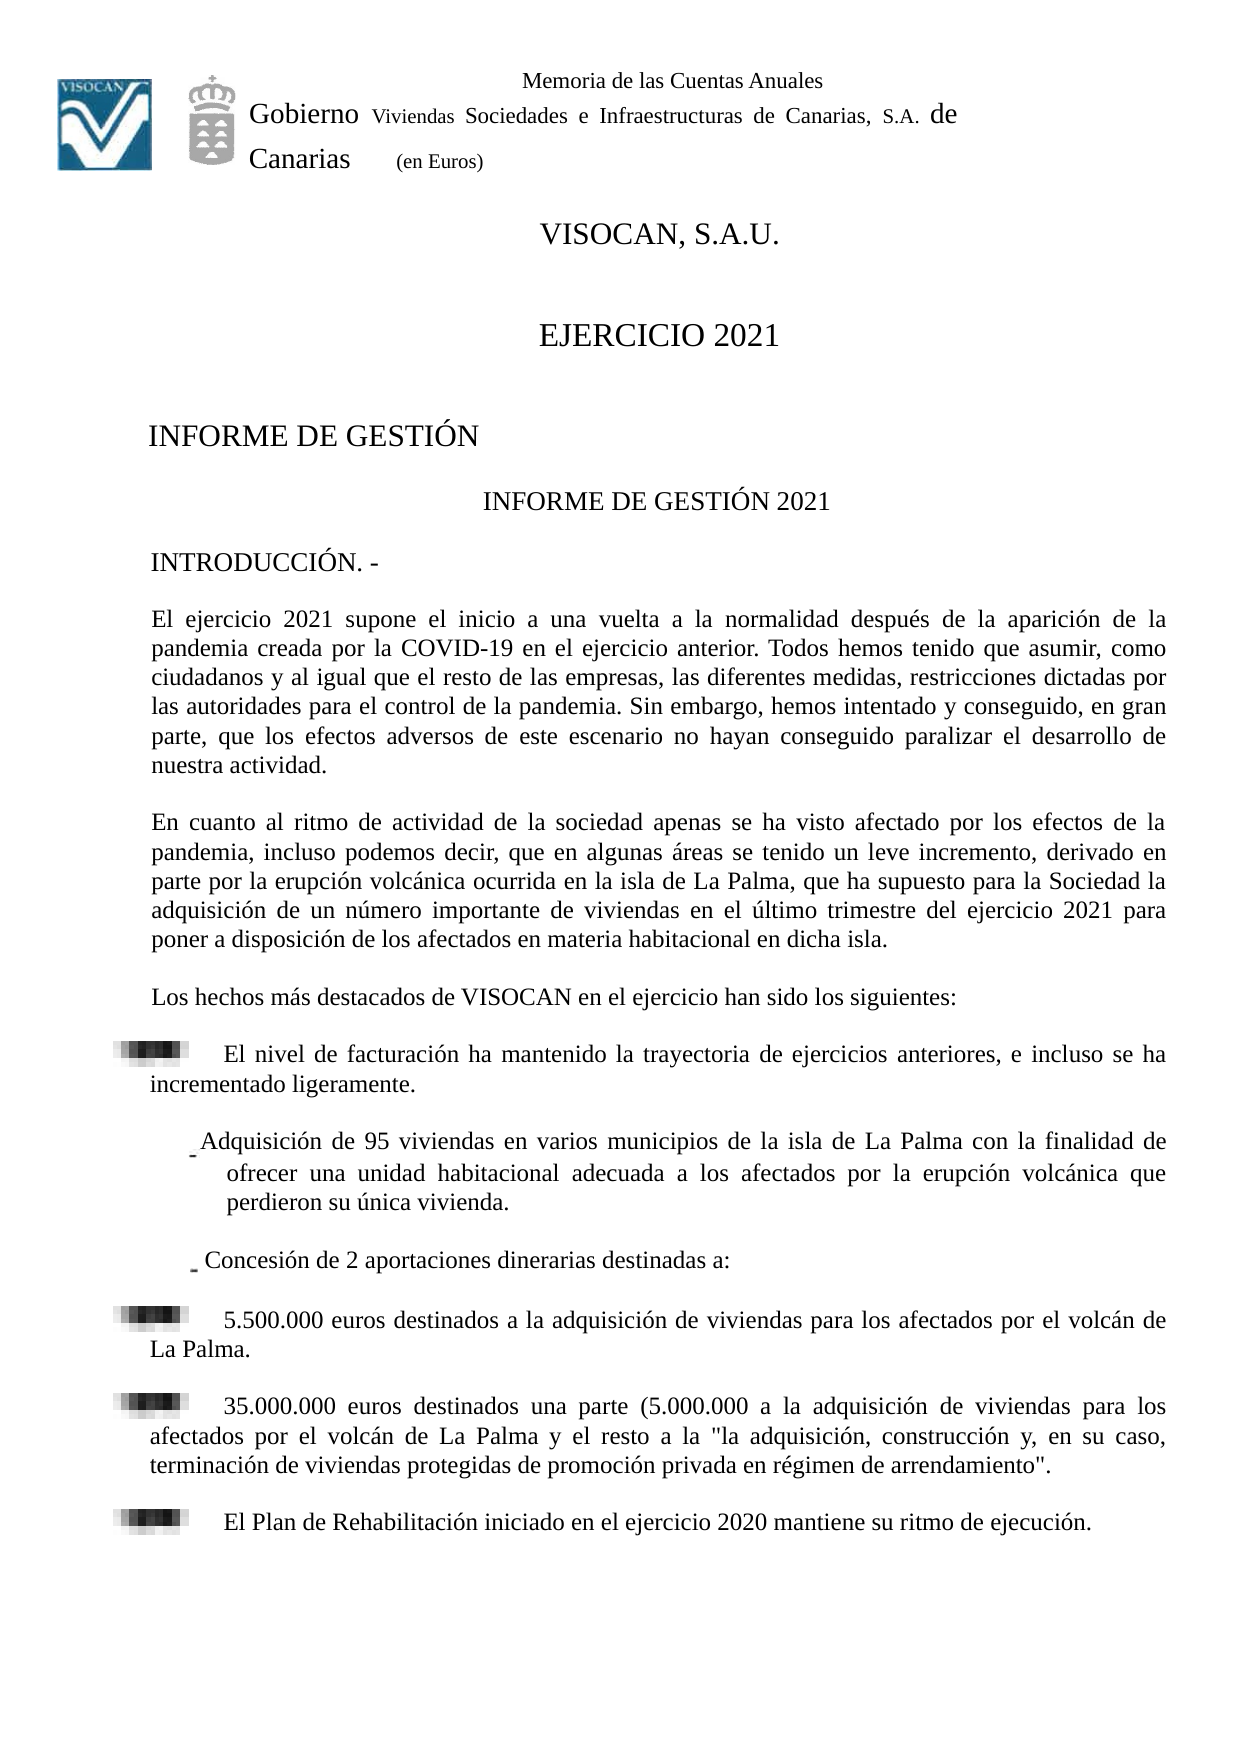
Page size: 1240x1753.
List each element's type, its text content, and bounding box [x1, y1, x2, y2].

text Los hechos más destacados de VISOCAN en el ejercicio han sido los siguientes: [151, 982, 1168, 1011]
text VISOCAN, S.A.U. [150, 215, 1169, 251]
text INFORME DE GESTIÓN 2021 [219, 487, 1094, 516]
text Concesión de 2 aportaciones dinerarias destinadas a: [190, 1245, 1168, 1274]
text En cuanto al ritmo de actividad de la sociedad apenas se ha visto afectado por los efectos de la pandemia, incluso podemos decir, que en algunas áreas se tenido un leve incremento, derivado en parte por la erupción volcánica ocurrida en la isla de La Palma, que ha supuesto para la Sociedad la adquisición de un número importante de viviendas en el último trimestre del ejercicio 2021 para poner a disposición de los afectados en materia habitacional en dicha isla. [151, 807, 1168, 953]
list 5.500.000 euros destinados a la adquisición de viviendas para los afectados por el volcán de La Palma. [112, 1305, 1168, 1363]
list El Plan de Rehabilitación iniciado en el ejercicio 2020 mantiene su ritmo de ejecución. [112, 1507, 1168, 1536]
text INFORME DE GESTIÓN [148, 417, 1169, 453]
text Adquisición de 95 viviendas en varios municipios de la isla de La Palma con la finalidad de ofrecer una unidad habitacional adecuada a los afectados por la erupción volcánica que perdieron su única vivienda. [189, 1126, 1168, 1216]
text El ejercicio 2021 supone el inicio a una vuelta a la normalidad después de la aparición de la pandemia creada por la COVID-19 en el ejercicio anterior. Todos hemos tenido que asumir, como ciudadanos y al igual que el resto de las empresas, las diferentes medidas, restricciones dictadas por las autoridades para el control de la pandemia. Sin embargo, hemos intentado y conseguido, en gran parte, que los efectos adversos de este escenario no hayan conseguido paralizar el desarrollo de nuestra actividad. [151, 604, 1168, 779]
list 35.000.000 euros destinados una parte (5.000.000 a la adquisición de viviendas para los afectados por el volcán de La Palma y el resto a la "la adquisición, construcción y, en su caso, terminación de viviendas protegidas de promoción privada en régimen de arrendamiento". [112, 1391, 1168, 1479]
subtitle EJERCICIO 2021 [151, 316, 1168, 354]
text INTRODUCCIÓN. - [150, 546, 1169, 577]
list El nivel de facturación ha mantenido la trayectoria de ejercicios anteriores, e incluso se ha incrementado ligeramente. [112, 1039, 1168, 1098]
